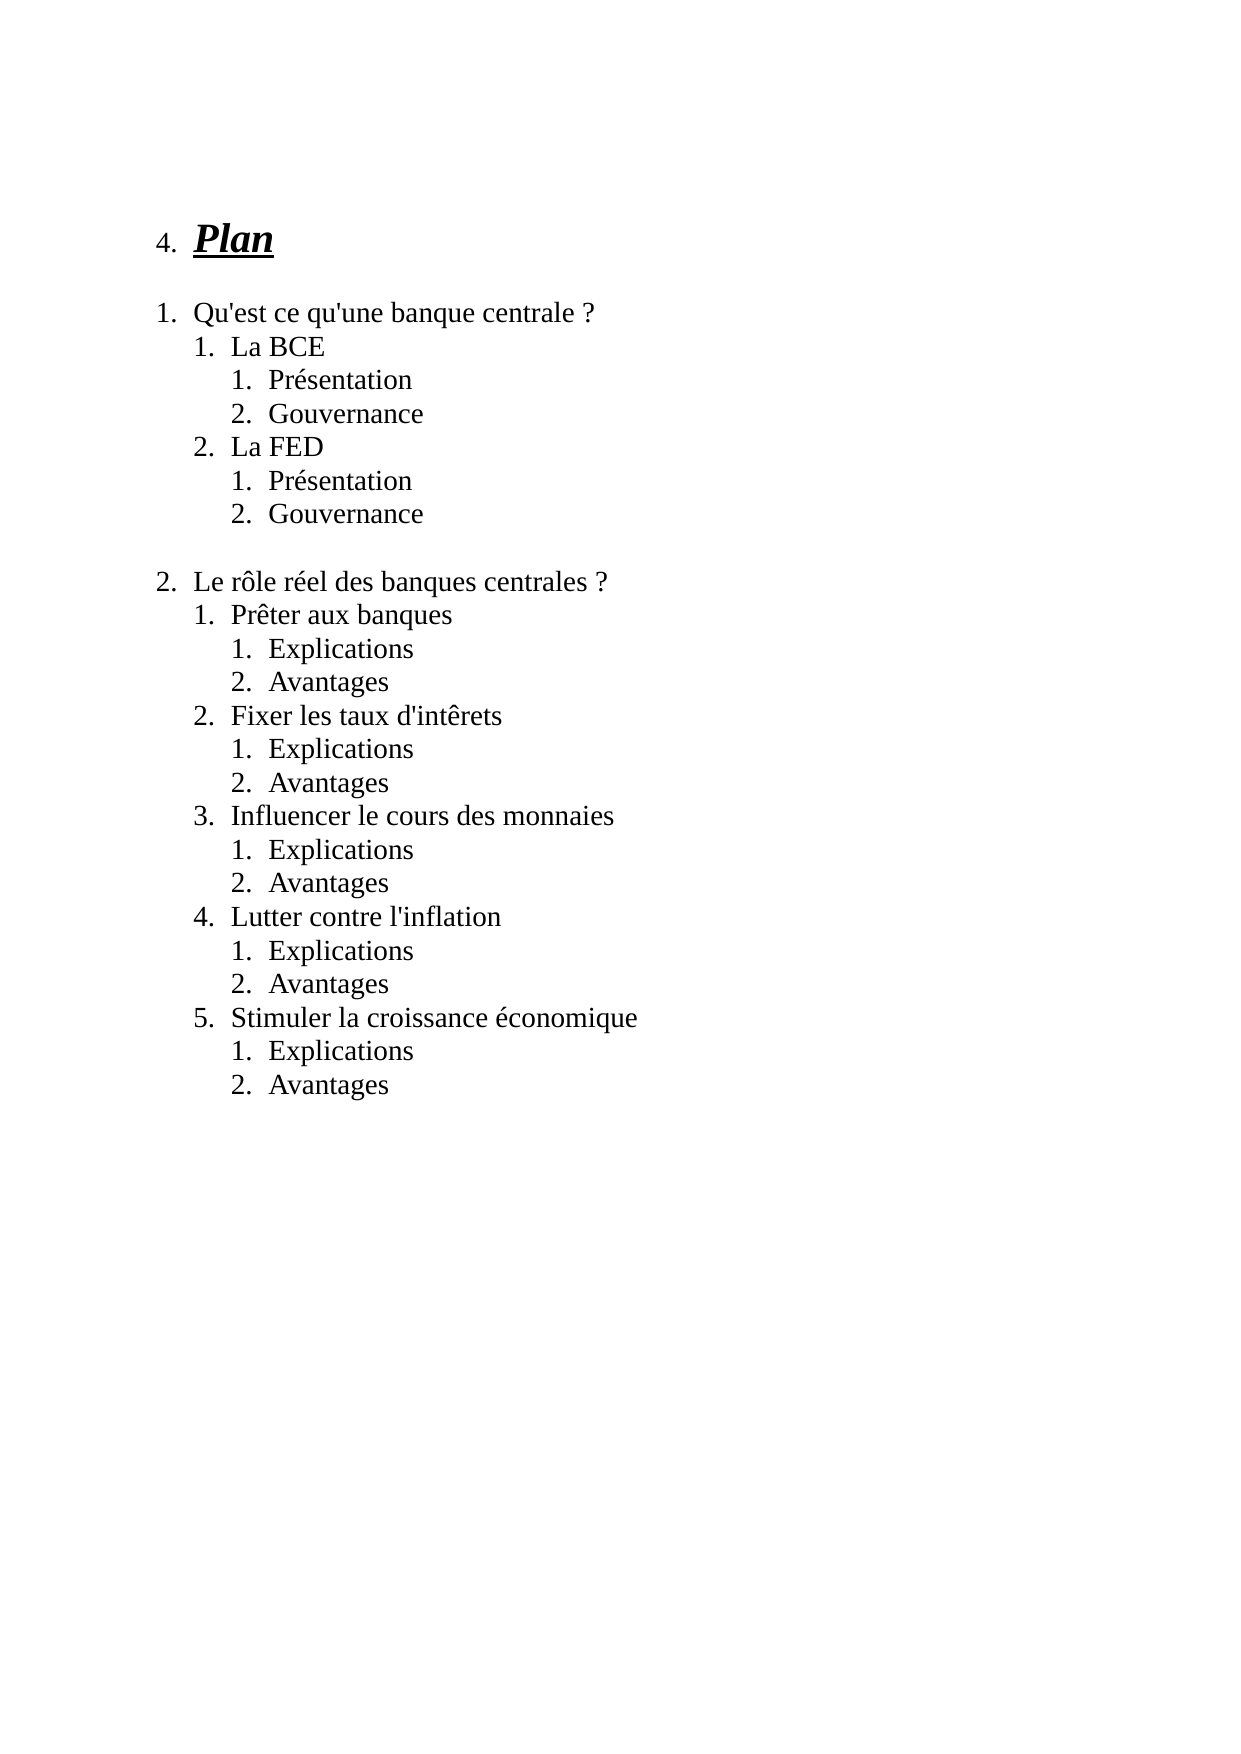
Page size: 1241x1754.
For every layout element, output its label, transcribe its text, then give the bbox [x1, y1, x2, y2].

list Explications [231, 832, 1122, 866]
list Avantages [231, 765, 1122, 798]
list Avantages [231, 1067, 1122, 1100]
list Plan [156, 214, 1122, 262]
list Explications [231, 933, 1122, 966]
list Gouvernance [231, 396, 1122, 429]
list Stimuler la croissance économique [193, 1000, 1122, 1033]
list Lutter contre l'inflation [193, 899, 1122, 933]
list Fixer les taux d'intêrets [193, 698, 1122, 731]
list Avantages [231, 966, 1122, 1000]
list Le rôle réel des banques centrales ? [156, 564, 1122, 597]
list Gouvernance [231, 497, 1122, 530]
list La FED [193, 429, 1122, 463]
list Explications [231, 631, 1122, 664]
list Prêter aux banques [193, 597, 1122, 631]
list Explications [231, 1033, 1122, 1067]
list Présentation [231, 463, 1122, 497]
list Explications [231, 731, 1122, 765]
list Présentation [231, 362, 1122, 396]
list Qu'est ce qu'une banque centrale ? [156, 295, 1122, 329]
list Avantages [231, 866, 1122, 899]
list La BCE [193, 329, 1122, 362]
list Influencer le cours des monnaies [193, 798, 1122, 832]
list Avantages [231, 664, 1122, 698]
